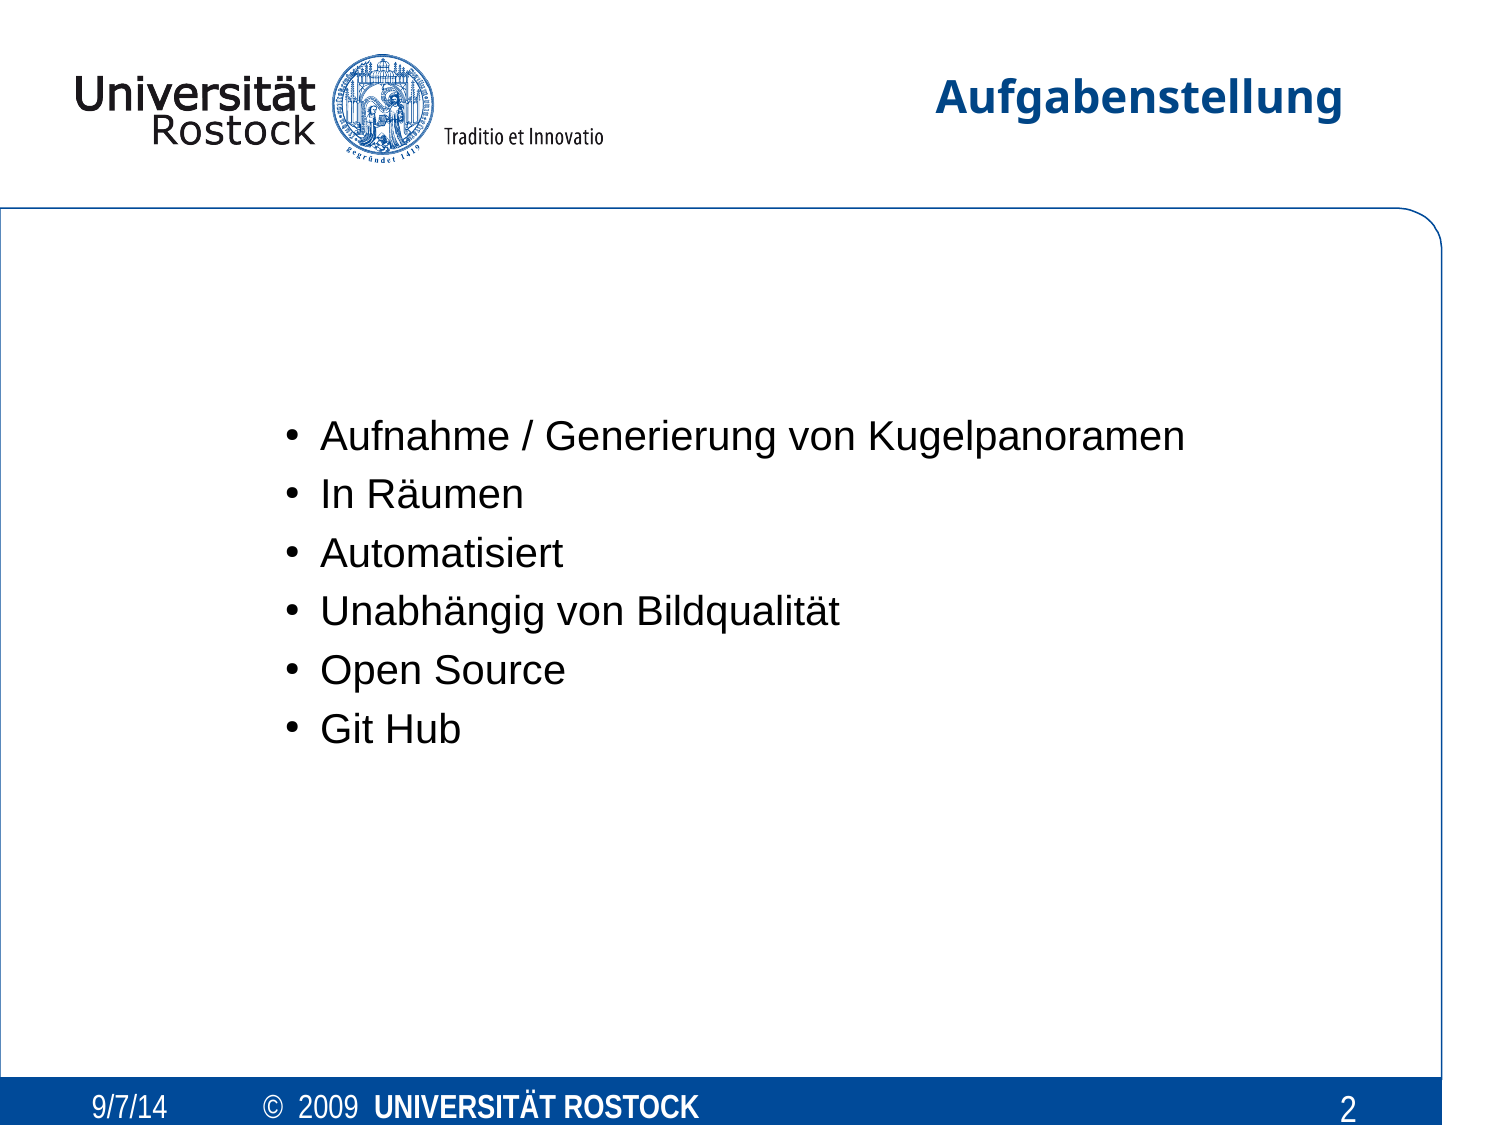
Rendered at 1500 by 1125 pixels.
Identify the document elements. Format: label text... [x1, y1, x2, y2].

title Aufgabenstellung [585, 60, 1500, 136]
slide_number [1325, 1077, 1442, 1125]
slide_number 9/7/14 [76, 1077, 235, 1125]
text_box Aufnahme / Generierung von Kugelpanoramen In Räumen Automatisiert Unabhängig von Bildqualität Open Source Git Hub [270, 404, 1500, 761]
footer © 2009 UNIVERSITÄT ROSTOCK [240, 1077, 1296, 1125]
picture [76, 54, 603, 163]
